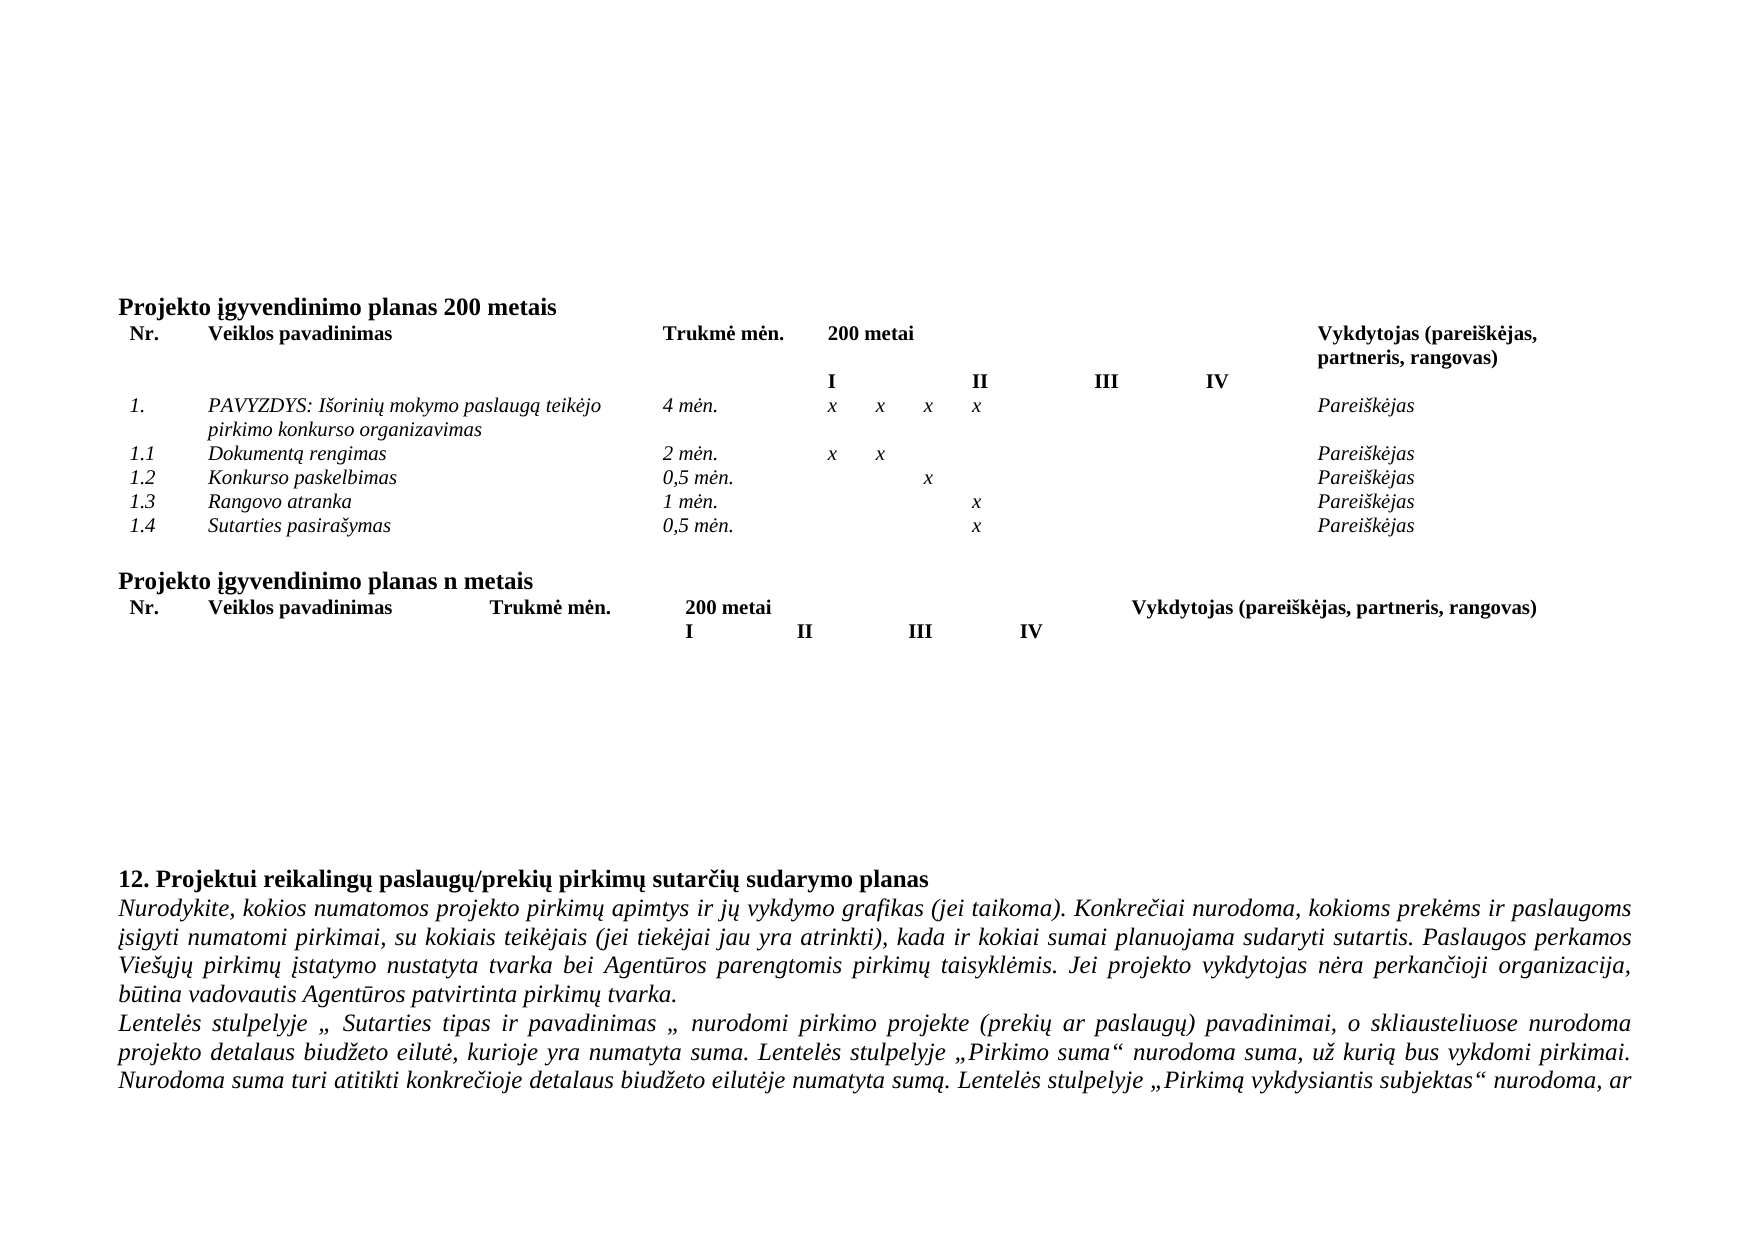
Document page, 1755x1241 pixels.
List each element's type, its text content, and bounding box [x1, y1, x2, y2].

table_cell [1120, 393, 1157, 441]
table_cell [748, 643, 785, 667]
table_cell [1046, 465, 1083, 489]
table_cell [711, 667, 748, 691]
table_cell [478, 643, 674, 667]
table_cell III [897, 619, 1008, 643]
table_header Vykdytojas (pareiškėjas, partneris, rangovas) [1120, 595, 1636, 619]
table_cell [860, 691, 897, 715]
table_cell [1120, 764, 1636, 787]
table_cell Pareiškėjas [1306, 393, 1636, 441]
table_cell [197, 739, 478, 763]
table_cell [1231, 465, 1268, 489]
table_cell [785, 739, 822, 763]
table_cell x [864, 393, 912, 441]
table_cell 4 mėn. [651, 393, 816, 441]
table_header Vykdytojas (pareiškėjas, partneris, rangovas) [1306, 321, 1636, 369]
table_cell [197, 619, 478, 643]
table_cell III [1083, 369, 1194, 393]
table_header 200 metai [674, 595, 1120, 619]
table_cell [1120, 739, 1636, 763]
table_cell [711, 715, 748, 739]
table_cell 1. [118, 393, 197, 441]
table_cell [912, 514, 961, 537]
table_cell [1083, 812, 1120, 836]
table_cell [197, 369, 651, 393]
table_cell 2 mėn. [651, 441, 816, 465]
table_cell 1.2 [118, 465, 197, 489]
table_cell [860, 764, 897, 787]
table_cell [1083, 691, 1120, 715]
table_cell [961, 465, 1008, 489]
table_cell [711, 812, 748, 836]
table_cell [823, 715, 859, 739]
table_cell [1046, 441, 1083, 465]
table_cell [1120, 788, 1636, 812]
table_cell [785, 667, 822, 691]
table_header Trukmė mėn. [651, 321, 816, 369]
table_cell x [816, 441, 864, 465]
table_cell [897, 667, 934, 691]
table_cell [1083, 788, 1120, 812]
table_cell [748, 739, 785, 763]
table_cell [1157, 514, 1194, 537]
table_cell [748, 812, 785, 836]
table_cell [1008, 667, 1045, 691]
table_cell 1.1 [118, 441, 197, 465]
table_cell [785, 788, 822, 812]
table_cell [197, 788, 478, 812]
table_cell [1120, 667, 1636, 691]
table_cell [897, 739, 934, 763]
table_cell [197, 643, 478, 667]
table_cell [1194, 514, 1231, 537]
table_cell [478, 667, 674, 691]
table_cell [748, 788, 785, 812]
table_cell [197, 667, 478, 691]
table_cell [651, 369, 816, 393]
table_cell [674, 739, 711, 763]
table_cell Pareiškėjas [1306, 489, 1636, 513]
table_cell [971, 788, 1008, 812]
table_cell [478, 764, 674, 787]
table_cell [1083, 667, 1120, 691]
table_cell [1269, 393, 1306, 441]
table_cell [860, 715, 897, 739]
table_cell [1009, 489, 1046, 513]
table_cell [785, 812, 822, 836]
table_cell [478, 619, 674, 643]
table_cell [1269, 489, 1306, 513]
table_cell x [816, 393, 864, 441]
table_cell Pareiškėjas [1306, 514, 1636, 537]
table_cell [971, 667, 1008, 691]
table_cell Sutarties pasirašymas [197, 514, 651, 537]
table_cell [1083, 441, 1120, 465]
table_cell [478, 739, 674, 763]
table_cell Konkurso paskelbimas [197, 465, 651, 489]
table_cell [674, 764, 711, 787]
table_cell [897, 643, 934, 667]
table_cell 1 mėn. [651, 489, 816, 513]
table_cell [1008, 788, 1045, 812]
table_cell [971, 764, 1008, 787]
table_cell [1120, 691, 1636, 715]
table_cell [711, 788, 748, 812]
table_cell [674, 667, 711, 691]
table_cell [897, 788, 934, 812]
table_cell 0,5 mėn. [651, 465, 816, 489]
table_header Veiklos pavadinimas [197, 595, 478, 619]
table_cell [1045, 739, 1082, 763]
table_cell [197, 812, 478, 836]
table_cell [674, 812, 711, 836]
table_cell [1083, 715, 1120, 739]
table_cell [1008, 691, 1045, 715]
table_cell [934, 715, 971, 739]
table_cell [1045, 764, 1082, 787]
table_cell [1083, 489, 1120, 513]
table_cell [674, 691, 711, 715]
table_cell [823, 812, 859, 836]
table_cell [860, 812, 897, 836]
table_cell [860, 788, 897, 812]
table_cell [1008, 812, 1045, 836]
table_cell [711, 764, 748, 787]
table_cell [1008, 643, 1045, 667]
table_cell [118, 812, 197, 836]
table_cell I [674, 619, 785, 643]
table_cell [897, 691, 934, 715]
table_cell [823, 788, 859, 812]
table_cell [912, 441, 961, 465]
table_cell [1231, 489, 1268, 513]
table_cell [118, 643, 197, 667]
table_cell [1008, 715, 1045, 739]
table_cell [864, 465, 912, 489]
table_cell [1120, 441, 1157, 465]
table_cell x [912, 393, 961, 441]
table_cell [118, 667, 197, 691]
table_cell [897, 715, 934, 739]
table_cell [1009, 393, 1046, 441]
table_header 200 metai [816, 321, 1306, 369]
table_cell [971, 643, 1008, 667]
table_cell [1157, 465, 1194, 489]
table_cell [478, 788, 674, 812]
table_cell [1120, 619, 1636, 643]
table_cell [785, 715, 822, 739]
table_cell [1083, 739, 1120, 763]
table_cell [674, 788, 711, 812]
text Lentelės stulpelyje „ Sutarties tipas ir pavadinimas „ nurodomi pirkimo projekte (prekių ar paslaugų) pavadinimai, o skliausteliuose nurodoma projekto detalaus biudžeto eilutė, kurioje yra numatyta suma. Lentelės stulpelyje „Pirkimo suma“ nurodoma suma, už kurią bus vykdomi pirkimai. Nurodoma suma turi atitikti konkrečioje detalaus biudžeto eilutėje numatyta sumą. Lentelės stulpelyje „Pirkimą vykdysiantis subjektas“ nurodoma, ar [118, 1008, 1636, 1094]
table_cell [860, 739, 897, 763]
table_cell [1120, 489, 1157, 513]
table_cell [1269, 514, 1306, 537]
table_cell [971, 739, 1008, 763]
table_cell [1083, 465, 1120, 489]
table_cell [860, 667, 897, 691]
table_cell [971, 812, 1008, 836]
table_cell [785, 764, 822, 787]
table_cell [1306, 369, 1636, 393]
table_cell [1083, 514, 1120, 537]
table_cell [1157, 393, 1194, 441]
table_cell [1231, 393, 1268, 441]
table_cell [1194, 489, 1231, 513]
table_cell [1231, 441, 1268, 465]
table_cell Pareiškėjas [1306, 441, 1636, 465]
table_cell [961, 441, 1008, 465]
table_cell [1194, 393, 1231, 441]
table_cell [823, 739, 859, 763]
table_cell [1120, 465, 1157, 489]
table_cell [816, 489, 864, 513]
table_cell x [961, 489, 1008, 513]
table_cell [1045, 715, 1082, 739]
table_cell [197, 715, 478, 739]
table_cell x [961, 514, 1008, 537]
table_cell [823, 643, 859, 667]
table_cell [816, 514, 864, 537]
table_cell [1269, 465, 1306, 489]
table_cell [1083, 643, 1120, 667]
text Projekto įgyvendinimo planas 200 metais [118, 292, 1636, 321]
table_cell [118, 764, 197, 787]
table_cell [934, 739, 971, 763]
table_cell [1083, 393, 1120, 441]
table_cell [1045, 643, 1082, 667]
table_cell [864, 489, 912, 513]
table_cell [934, 691, 971, 715]
table_cell [1157, 441, 1194, 465]
table_cell [816, 465, 864, 489]
table_cell [1008, 739, 1045, 763]
table_cell [118, 739, 197, 763]
table_cell [197, 764, 478, 787]
table_cell [118, 715, 197, 739]
table_cell [934, 788, 971, 812]
table_cell [674, 643, 711, 667]
table_header Veiklos pavadinimas [197, 321, 651, 369]
table_cell II [961, 369, 1083, 393]
table_cell [1083, 764, 1120, 787]
table_cell [674, 715, 711, 739]
table_cell [118, 691, 197, 715]
table_cell [971, 715, 1008, 739]
table_cell [1045, 812, 1082, 836]
text Projekto įgyvendinimo planas n metais [118, 566, 1636, 595]
table_header Nr. [118, 595, 197, 619]
table_cell [1120, 715, 1636, 739]
table_cell [897, 812, 934, 836]
table_cell Rangovo atranka [197, 489, 651, 513]
table_cell [1046, 393, 1083, 441]
table_cell [1231, 514, 1268, 537]
table_cell 1.4 [118, 514, 197, 537]
table_cell 1.3 [118, 489, 197, 513]
table_header Trukmė mėn. [478, 595, 674, 619]
table_cell [478, 715, 674, 739]
table_cell [711, 691, 748, 715]
table_cell x [864, 441, 912, 465]
table_cell [1120, 514, 1157, 537]
table_cell [197, 691, 478, 715]
table_cell [478, 812, 674, 836]
table_cell [748, 764, 785, 787]
table_cell 0,5 mėn. [651, 514, 816, 537]
table_cell [478, 691, 674, 715]
table_cell [118, 369, 197, 393]
table_cell [934, 643, 971, 667]
table_cell [1045, 788, 1082, 812]
table_cell PAVYZDYS: Išorinių mokymo paslaugą teikėjo pirkimo konkurso organizavimas [197, 393, 651, 441]
table_cell [934, 667, 971, 691]
table_cell [1194, 441, 1231, 465]
table_cell [748, 715, 785, 739]
table_cell [748, 667, 785, 691]
table_cell [1008, 764, 1045, 787]
table_cell [912, 489, 961, 513]
table_cell Dokumentą rengimas [197, 441, 651, 465]
table_cell IV [1008, 619, 1120, 643]
text 12. Projektui reikalingų paslaugų/prekių pirkimų sutarčių sudarymo planas [118, 864, 1636, 893]
table_cell [1009, 514, 1046, 537]
table_cell x [961, 393, 1008, 441]
table_cell [971, 691, 1008, 715]
table_cell [823, 667, 859, 691]
table_cell [934, 764, 971, 787]
table_cell [785, 643, 822, 667]
table_cell [118, 788, 197, 812]
table_cell [785, 691, 822, 715]
table_cell [823, 764, 859, 787]
table_cell [1157, 489, 1194, 513]
table_cell [1194, 465, 1231, 489]
table_cell [1045, 667, 1082, 691]
table_cell I [816, 369, 961, 393]
table_cell [118, 619, 197, 643]
table_cell Pareiškėjas [1306, 465, 1636, 489]
table_cell [1009, 441, 1046, 465]
table_cell [864, 514, 912, 537]
table_cell II [785, 619, 897, 643]
table_cell [1009, 465, 1046, 489]
table_cell [711, 643, 748, 667]
table_cell [897, 764, 934, 787]
table_cell [1046, 489, 1083, 513]
table_cell [1046, 514, 1083, 537]
table_cell [860, 643, 897, 667]
table_cell x [912, 465, 961, 489]
table_cell [1269, 441, 1306, 465]
table_cell [711, 739, 748, 763]
table_cell [1045, 691, 1082, 715]
table_cell [1120, 643, 1636, 667]
table_cell IV [1194, 369, 1306, 393]
table_header Nr. [118, 321, 197, 369]
table_cell [1120, 812, 1636, 836]
text Nurodykite, kokios numatomos projekto pirkimų apimtys ir jų vykdymo grafikas (jei taikoma). Konkrečiai nurodoma, kokioms prekėms ir paslaugoms įsigyti numatomi pirkimai, su kokiais teikėjais (jei tiekėjai jau yra atrinkti), kada ir kokiai sumai planuojama sudaryti sutartis. Paslaugos perkamos Viešųjų pirkimų įstatymo nustatyta tvarka bei Agentūros parengtomis pirkimų taisyklėmis. Jei projekto vykdytojas nėra perkančioji organizacija, būtina vadovautis Agentūros patvirtinta pirkimų tvarka. [118, 893, 1636, 1008]
table_cell [823, 691, 859, 715]
table_cell [934, 812, 971, 836]
table_cell [748, 691, 785, 715]
